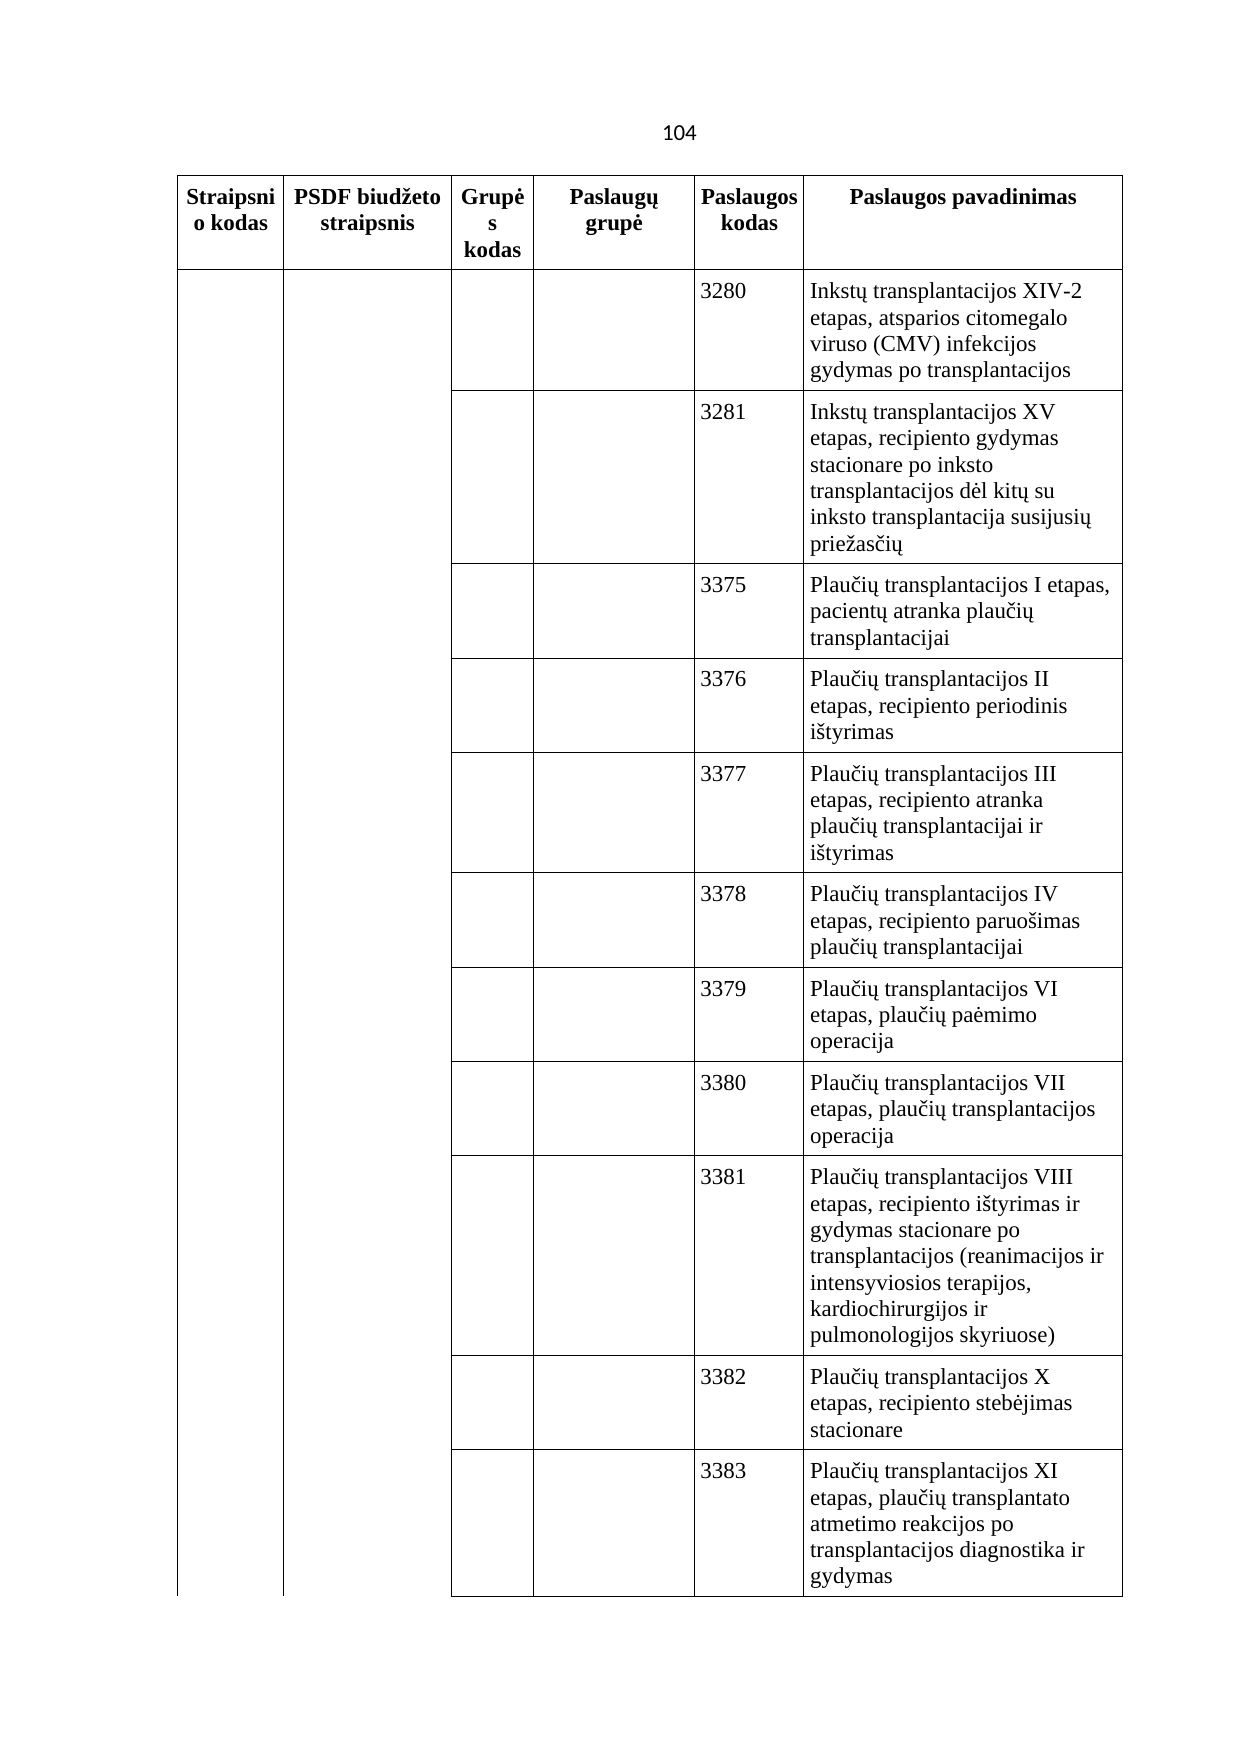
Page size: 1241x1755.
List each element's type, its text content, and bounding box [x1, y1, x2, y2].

table_cell [534, 753, 694, 872]
table_cell 3281 [695, 391, 803, 563]
table_cell [284, 967, 451, 1061]
table_cell [178, 270, 283, 390]
table_cell 3378 [695, 873, 803, 967]
table_cell 3380 [695, 1062, 803, 1155]
table_cell [178, 967, 283, 1061]
table_cell [452, 873, 533, 967]
table_cell [178, 658, 283, 752]
table_cell 3376 [695, 659, 803, 752]
table_header Paslaugos kodas [695, 176, 803, 269]
table_cell [284, 1355, 451, 1449]
table_cell [452, 391, 533, 563]
table_cell [452, 564, 533, 657]
table_cell [452, 270, 533, 390]
table_cell Plaučių transplantacijos X etapas, recipiento stebėjimas stacionare [804, 1356, 1122, 1449]
table_cell Inkstų transplantacijos XV etapas, recipiento gydymas stacionare po inksto transplantacijos dėl kitų su inksto transplantacija susijusių priežasčių [804, 391, 1122, 563]
table_cell [534, 968, 694, 1061]
table_cell 3379 [695, 968, 803, 1061]
table_cell [284, 872, 451, 967]
table_cell Plaučių transplantacijos IV etapas, recipiento paruošimas plaučių transplantacijai [804, 873, 1122, 967]
table_cell 3375 [695, 564, 803, 657]
table_cell [178, 872, 283, 967]
table_cell Plaučių transplantacijos III etapas, recipiento atranka plaučių transplantacijai ir ištyrimas [804, 753, 1122, 872]
table_cell [452, 753, 533, 872]
table_header Paslaugos pavadinimas [804, 176, 1122, 269]
table_cell Plaučių transplantacijos II etapas, recipiento periodinis ištyrimas [804, 659, 1122, 752]
table_cell [284, 752, 451, 872]
table_cell Plaučių transplantacijos VI etapas, plaučių paėmimo operacija [804, 968, 1122, 1061]
table_cell [284, 1155, 451, 1355]
table_cell 3382 [695, 1356, 803, 1449]
table_cell [178, 1155, 283, 1355]
table_cell [178, 1449, 283, 1596]
table_cell [452, 1450, 533, 1596]
table_cell [452, 1156, 533, 1355]
table_header Straipsnio kodas [178, 176, 283, 269]
table_cell [534, 391, 694, 563]
table_cell [178, 390, 283, 563]
table_cell Plaučių transplantacijos VII etapas, plaučių transplantacijos operacija [804, 1062, 1122, 1155]
table_header Paslaugų grupė [534, 176, 694, 269]
table_cell [452, 1356, 533, 1449]
table_header Grupės kodas [452, 176, 533, 269]
table_cell [534, 564, 694, 657]
table_cell [178, 563, 283, 657]
table_cell [284, 390, 451, 563]
table_cell [178, 1355, 283, 1449]
table_cell 3377 [695, 753, 803, 872]
table_cell 3383 [695, 1450, 803, 1596]
table_cell Plaučių transplantacijos I etapas, pacientų atranka plaučių transplantacijai [804, 564, 1122, 657]
table_cell [534, 1062, 694, 1155]
table_cell [534, 270, 694, 390]
table_cell [178, 1061, 283, 1155]
table_cell 3280 [695, 270, 803, 390]
table_cell Plaučių transplantacijos VIII etapas, recipiento ištyrimas ir gydymas stacionare po transplantacijos (reanimacijos ir intensyviosios terapijos, kardiochirurgijos ir pulmonologijos skyriuose) [804, 1156, 1122, 1355]
table_cell [452, 968, 533, 1061]
table_cell [534, 1156, 694, 1355]
table_cell [452, 659, 533, 752]
table_cell 3381 [695, 1156, 803, 1355]
table_cell [534, 1450, 694, 1596]
table_cell [284, 658, 451, 752]
table_cell [534, 659, 694, 752]
table_cell [284, 563, 451, 657]
table_header PSDF biudžeto straipsnis [284, 176, 451, 269]
table_cell Plaučių transplantacijos XI etapas, plaučių transplantato atmetimo reakcijos po transplantacijos diagnostika ir gydymas [804, 1450, 1122, 1596]
table_cell [284, 1061, 451, 1155]
table_cell Inkstų transplantacijos XIV-2 etapas, atsparios citomegalo viruso (CMV) infekcijos gydymas po transplantacijos [804, 270, 1122, 390]
table_cell [534, 873, 694, 967]
table_cell [284, 1449, 451, 1596]
table_cell [178, 752, 283, 872]
table_cell [284, 270, 451, 390]
table_cell [452, 1062, 533, 1155]
table_cell [534, 1356, 694, 1449]
